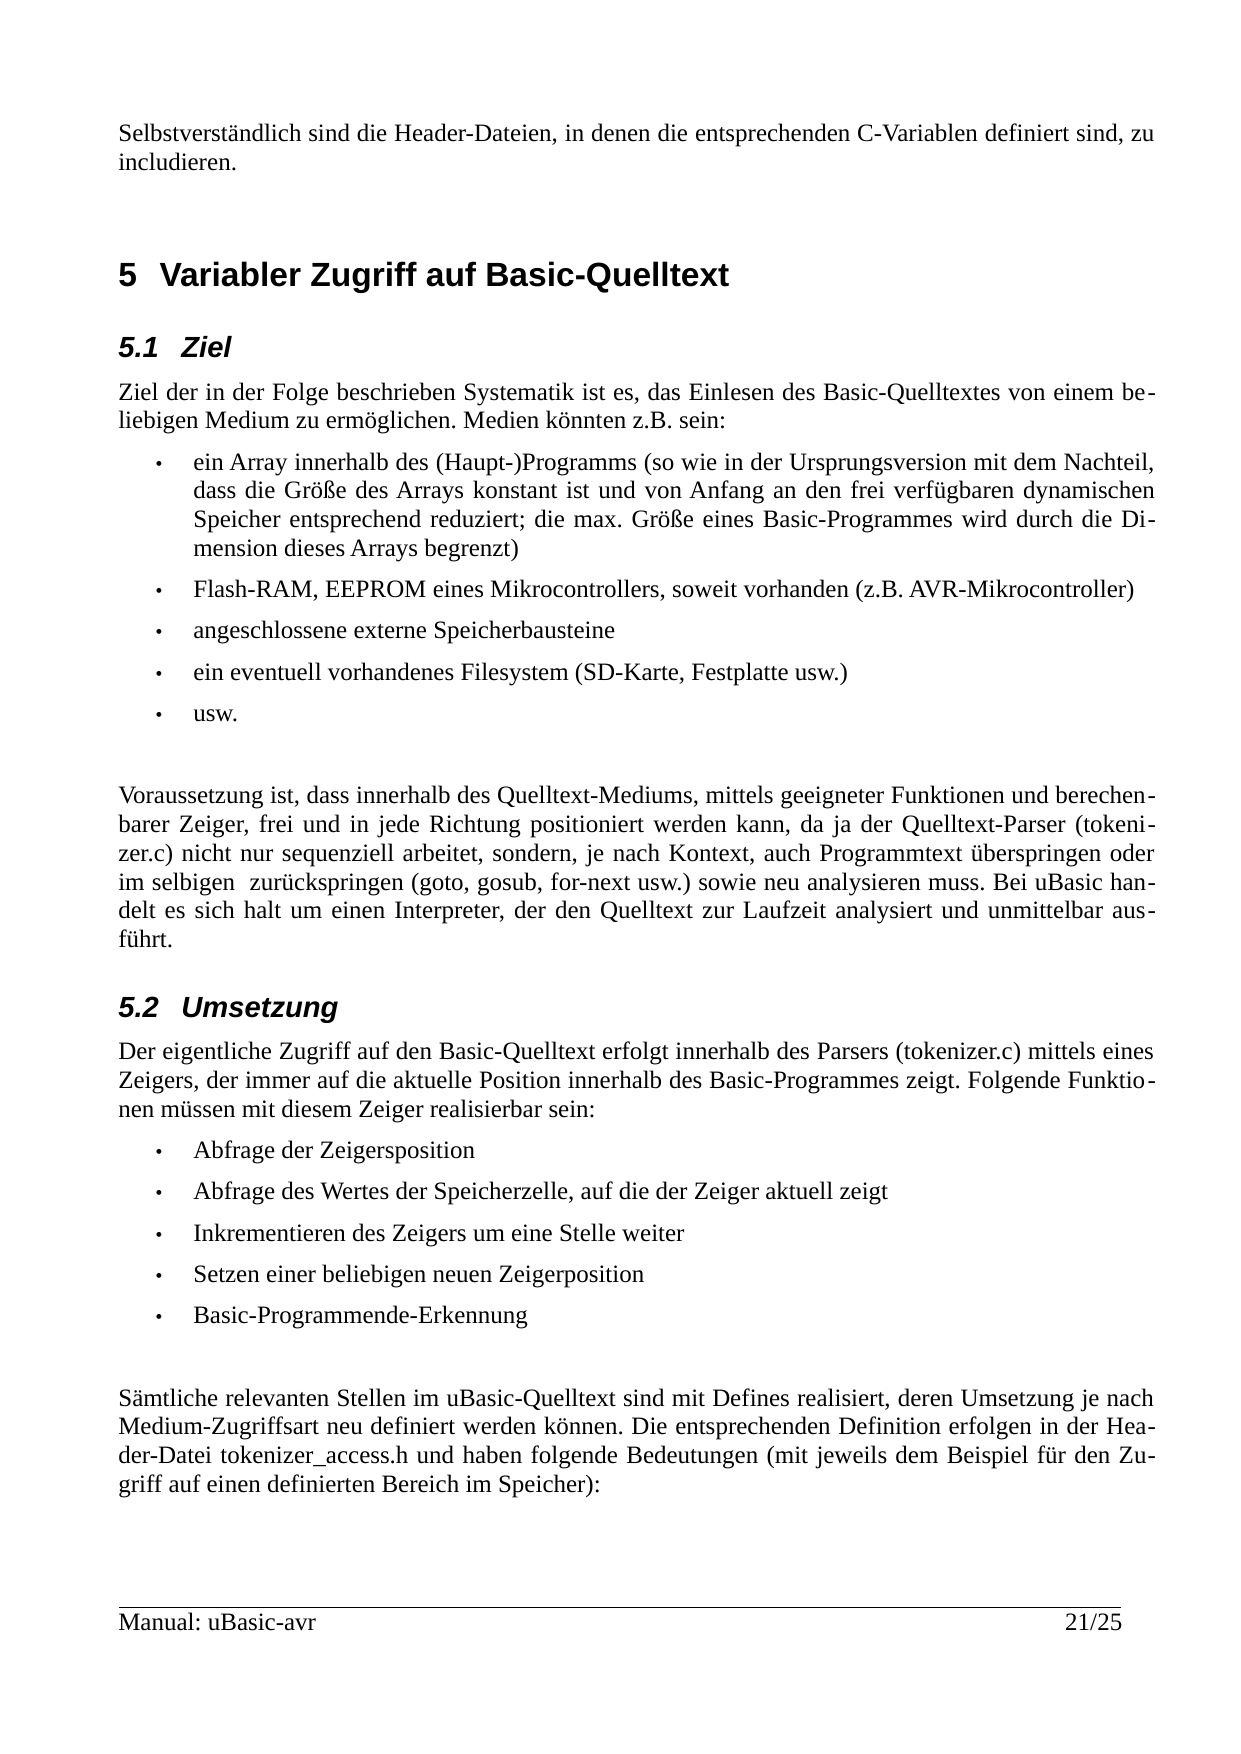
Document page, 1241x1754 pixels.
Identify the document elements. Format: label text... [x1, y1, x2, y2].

subtitle Umsetzung [118, 990, 1156, 1024]
list usw. [156, 698, 1156, 727]
list Basic-Programmende-Erkennung [156, 1300, 1156, 1329]
text Selbstverständlich sind die Header-Dateien, in denen die entsprechenden C-Variablen definiert sind, zu includieren. [118, 118, 1156, 176]
list ein eventuell vorhandenes Filesystem (SD-Karte, Festplatte usw.) [156, 657, 1156, 685]
list Inkrementieren des Zeigers um eine Stelle weiter [156, 1218, 1156, 1246]
text Sämtliche relevanten Stellen im uBasic-Quelltext sind mit Defines realisiert, deren Umsetzung je nach Medium-Zugriffsart neu definiert werden können. Die entsprechenden Definition erfolgen in der Hea­der-Datei tokenizer_access.h und haben folgende Bedeutungen (mit jeweils dem Beispiel für den Zu­griff auf einen definierten Bereich im Speicher): [118, 1383, 1156, 1498]
list Abfrage des Wertes der Speicherzelle, auf die der Zeiger aktuell zeigt [156, 1176, 1156, 1205]
text Ziel der in der Folge beschrieben Systematik ist es, das Einlesen des Basic-Quelltextes von einem be­liebigen Medium zu ermöglichen. Medien könnten z.B. sein: [118, 377, 1156, 434]
list ein Array innerhalb des (Haupt-)Programms (so wie in der Ursprungsversion mit dem Nachteil, dass die Größe des Arrays konstant ist und von Anfang an den frei verfügbaren dynamischen Speicher entsprechend reduziert; die max. Größe eines Basic-Programmes wird durch die Di­mension dieses Arrays begrenzt) [156, 447, 1156, 562]
text Der eigentliche Zugriff auf den Basic-Quelltext erfolgt innerhalb des Parsers (tokenizer.c) mittels eines Zeigers, der immer auf die aktuelle Position innerhalb des Basic-Programmes zeigt. Folgende Funktio­nen müssen mit diesem Zeiger realisierbar sein: [118, 1036, 1156, 1123]
list angeschlossene externe Speicherbausteine [156, 615, 1156, 644]
list Flash-RAM, EEPROM eines Mikrocontrollers, soweit vorhanden (z.B. AVR-Mikrocontroller) [156, 574, 1156, 603]
list Abfrage der Zeigersposition [156, 1135, 1156, 1164]
text Voraussetzung ist, dass innerhalb des Quelltext-Mediums, mittels geeigneter Funktionen und berechen­barer Zeiger, frei und in jede Richtung positioniert werden kann, da ja der Quelltext-Parser (tokeni­zer.c) nicht nur sequenziell arbeitet, sondern, je nach Kontext, auch Programmtext überspringen oder im selbigen zurückspringen (goto, gosub, for-next usw.) sowie neu analysieren muss. Bei uBasic han­delt es sich halt um einen Interpreter, der den Quelltext zur Laufzeit analysiert und unmittelbar aus­führt. [118, 780, 1156, 953]
list Setzen einer beliebigen neuen Zeigerposition [156, 1259, 1156, 1288]
subtitle Ziel [118, 331, 1156, 364]
subtitle Variabler Zugriff auf Basic-Quelltext [118, 254, 1156, 293]
